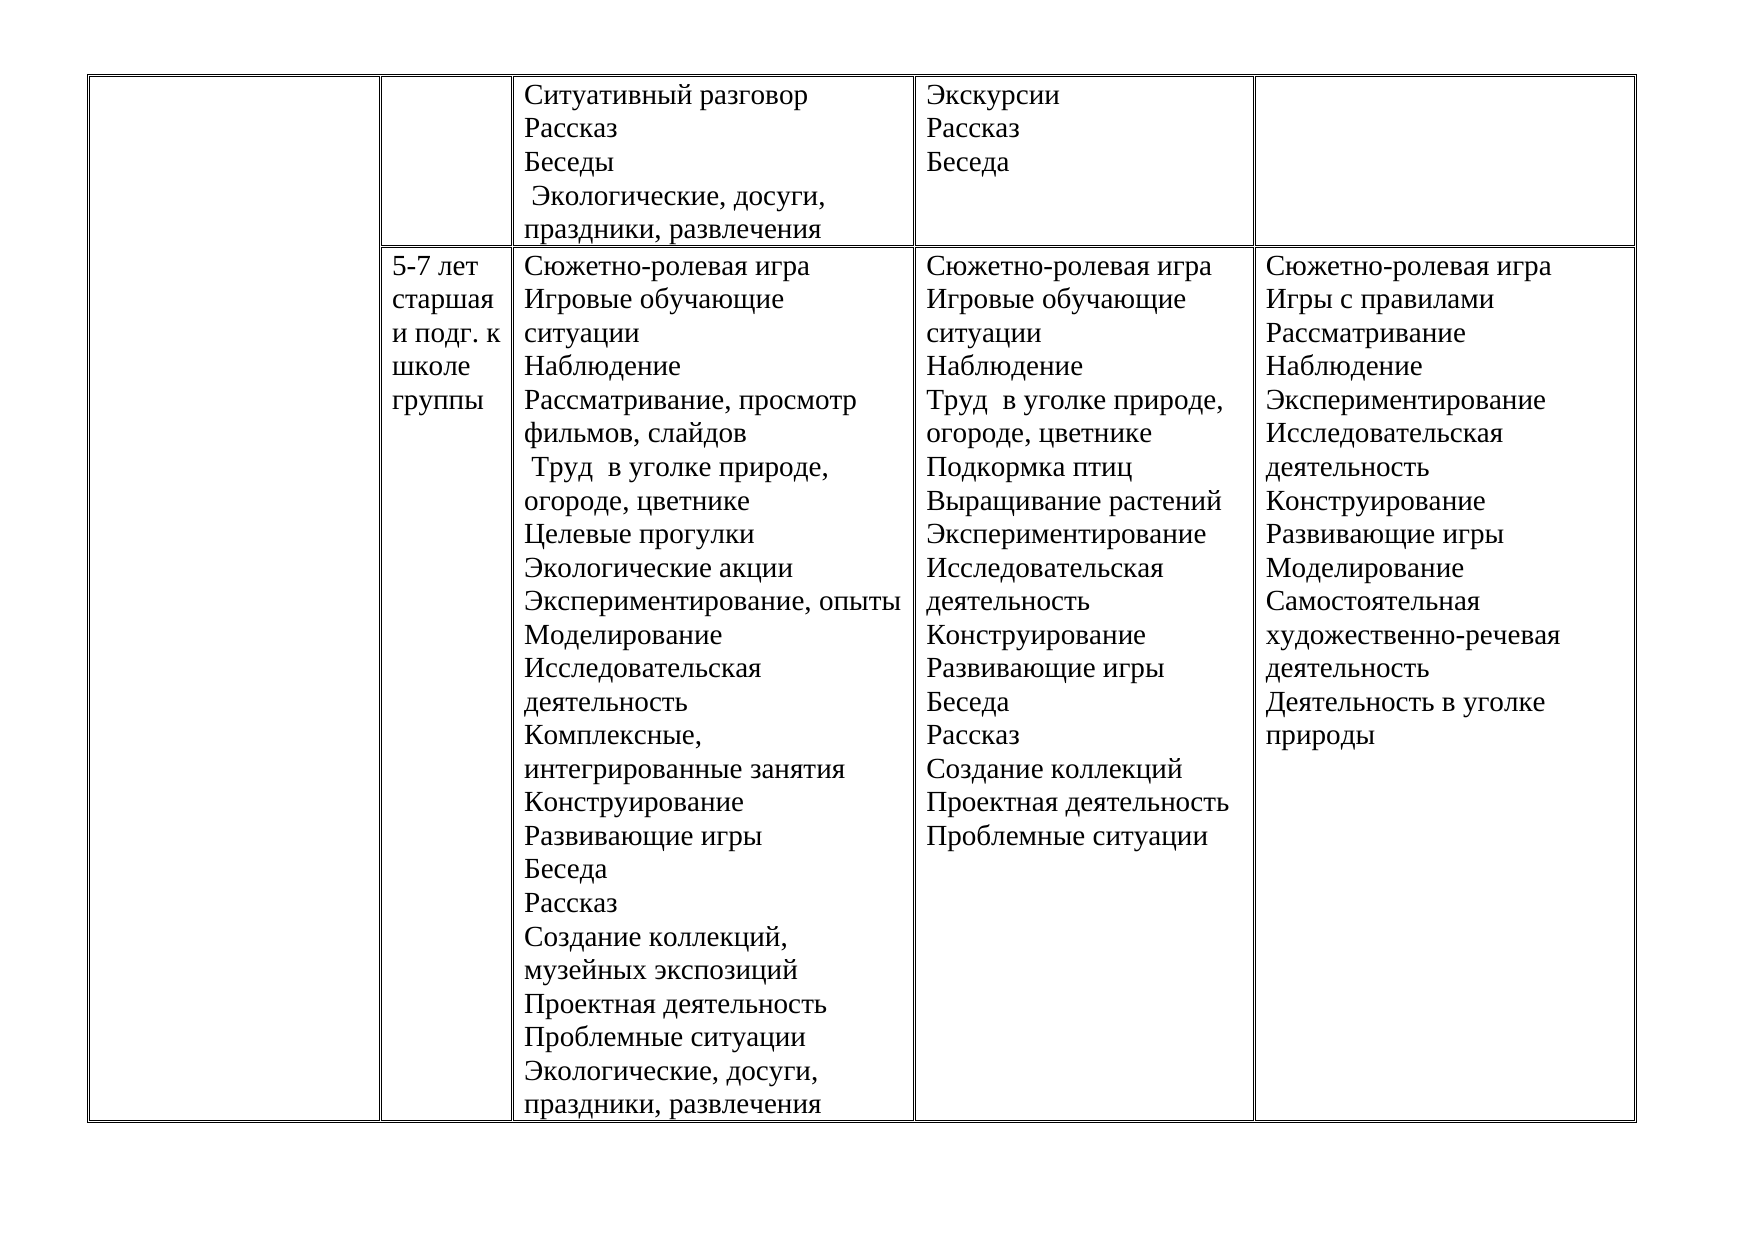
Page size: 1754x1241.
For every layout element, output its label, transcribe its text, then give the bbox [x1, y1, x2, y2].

table_cell [382, 77, 511, 245]
table_cell 5-7 лет старшая и подг. к школе группы [382, 248, 511, 1120]
table_cell Экскурсии Рассказ Беседа [916, 77, 1253, 245]
table_cell Ситуативный разговор Рассказ Беседы Экологические, досуги, праздники, развлечения [514, 77, 913, 245]
table_cell [1256, 77, 1634, 245]
table_cell [90, 77, 379, 1120]
table_cell Сюжетно-ролевая игра Игровые обучающие ситуации Наблюдение Труд в уголке природе, огороде, цветнике Подкормка птиц Выращивание растений Экспериментирование Исследовательская деятельность Конструирование Развивающие игры Беседа Рассказ Создание коллекций Проектная деятельность Проблемные ситуации [916, 248, 1253, 1120]
table_cell Сюжетно-ролевая игра Игры с правилами Рассматривание Наблюдение Экспериментирование Исследовательская деятельность Конструирование Развивающие игры Моделирование Самостоятельная художественно-речевая деятельность Деятельность в уголке природы [1256, 248, 1634, 1120]
table_cell Сюжетно-ролевая игра Игровые обучающие ситуации Наблюдение Рассматривание, просмотр фильмов, слайдов Труд в уголке природе, огороде, цветнике Целевые прогулки Экологические акции Экспериментирование, опыты Моделирование Исследовательская деятельность Комплексные, интегрированные занятия Конструирование Развивающие игры Беседа Рассказ Создание коллекций, музейных экспозиций Проектная деятельность Проблемные ситуации Экологические, досуги, праздники, развлечения [514, 248, 913, 1120]
